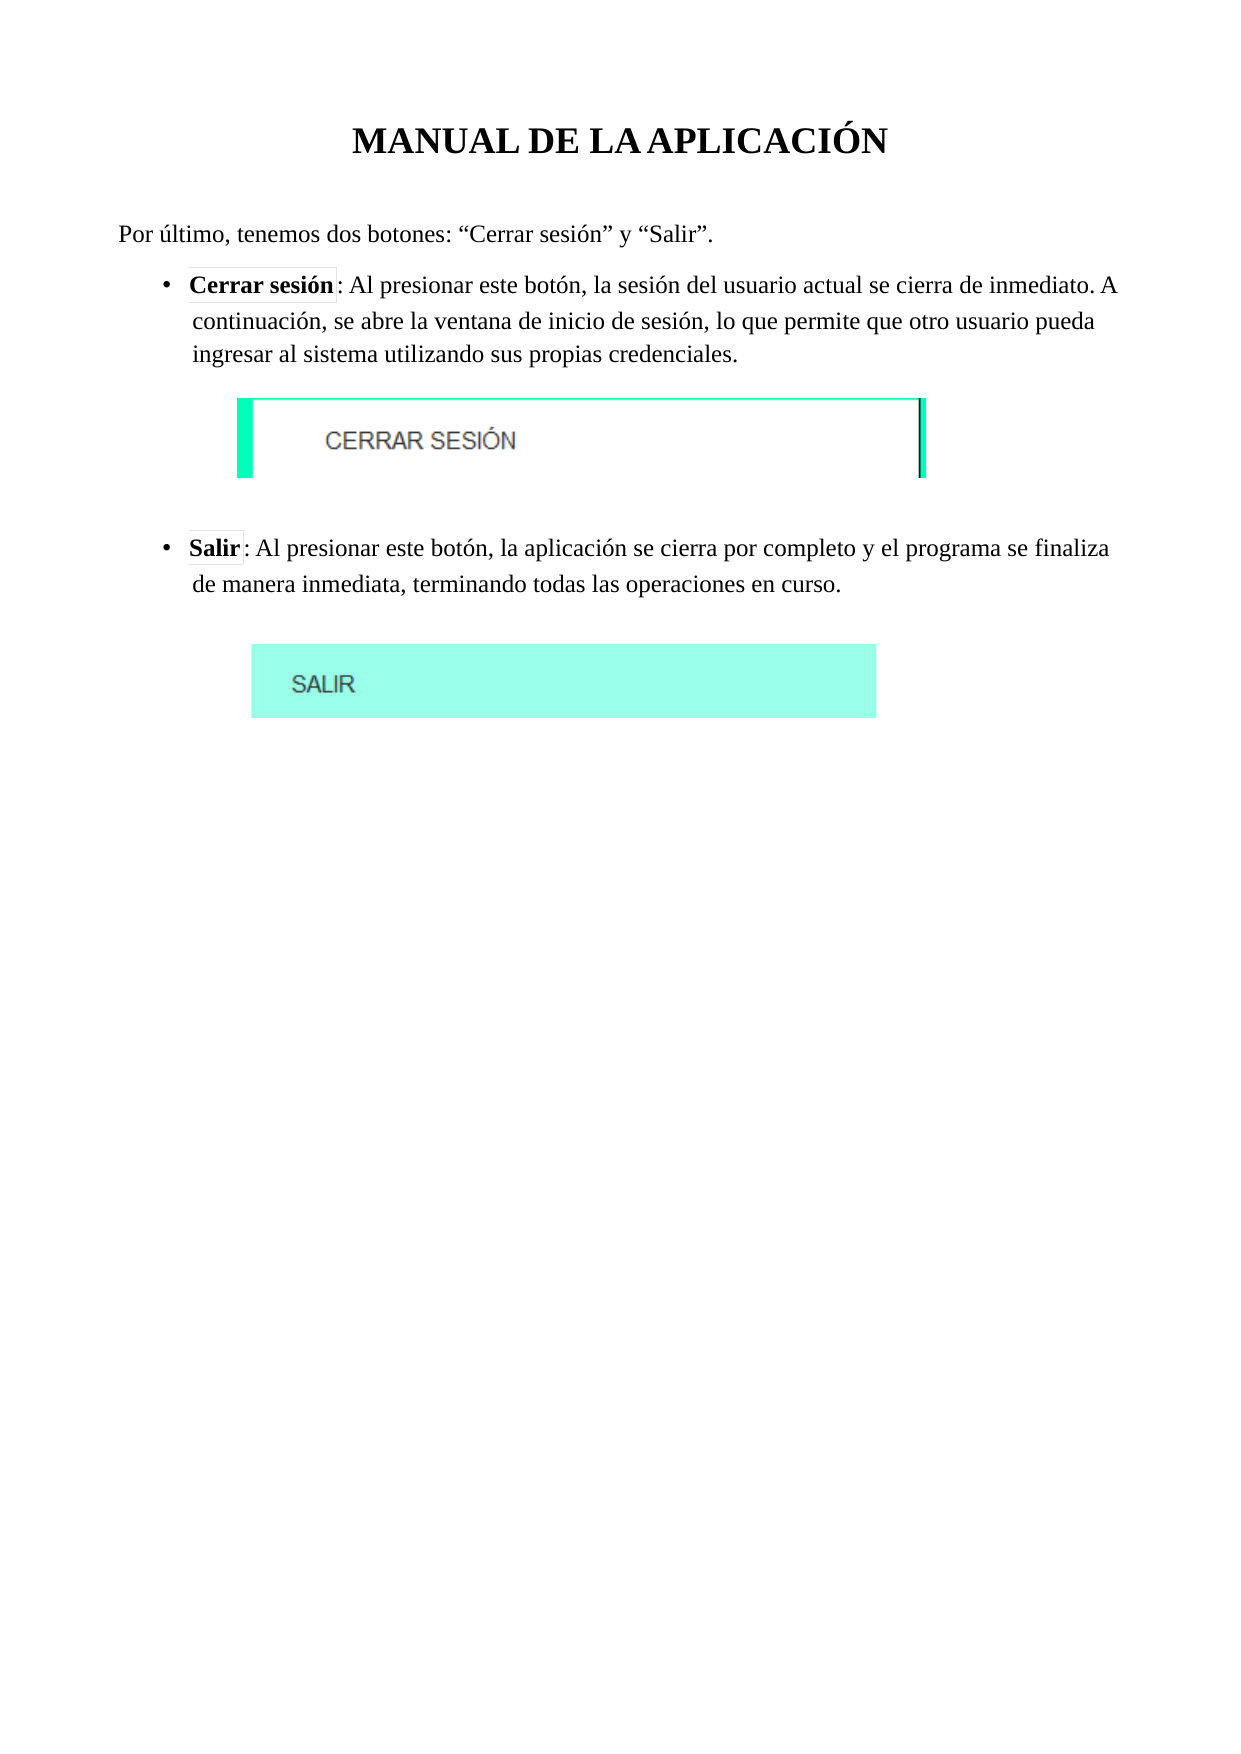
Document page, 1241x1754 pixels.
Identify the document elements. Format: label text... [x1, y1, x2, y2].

picture [251, 644, 877, 718]
list Salir: Al presionar este botón, la aplicación se cierra por completo y el programa se finaliza de manera inmediata, terminando todas las operaciones en curso. [162, 529, 1122, 597]
list Cerrar sesión: Al presionar este botón, la sesión del usuario actual se cierra de inmediato. A continuación, se abre la ventana de inicio de sesión, lo que permite que otro usuario pueda ingresar al sistema utilizando sus propias credenciales. [162, 267, 1122, 368]
picture [237, 398, 927, 478]
text Por último, tenemos dos botones: “Cerrar sesión” y “Salir”. [118, 219, 1122, 248]
